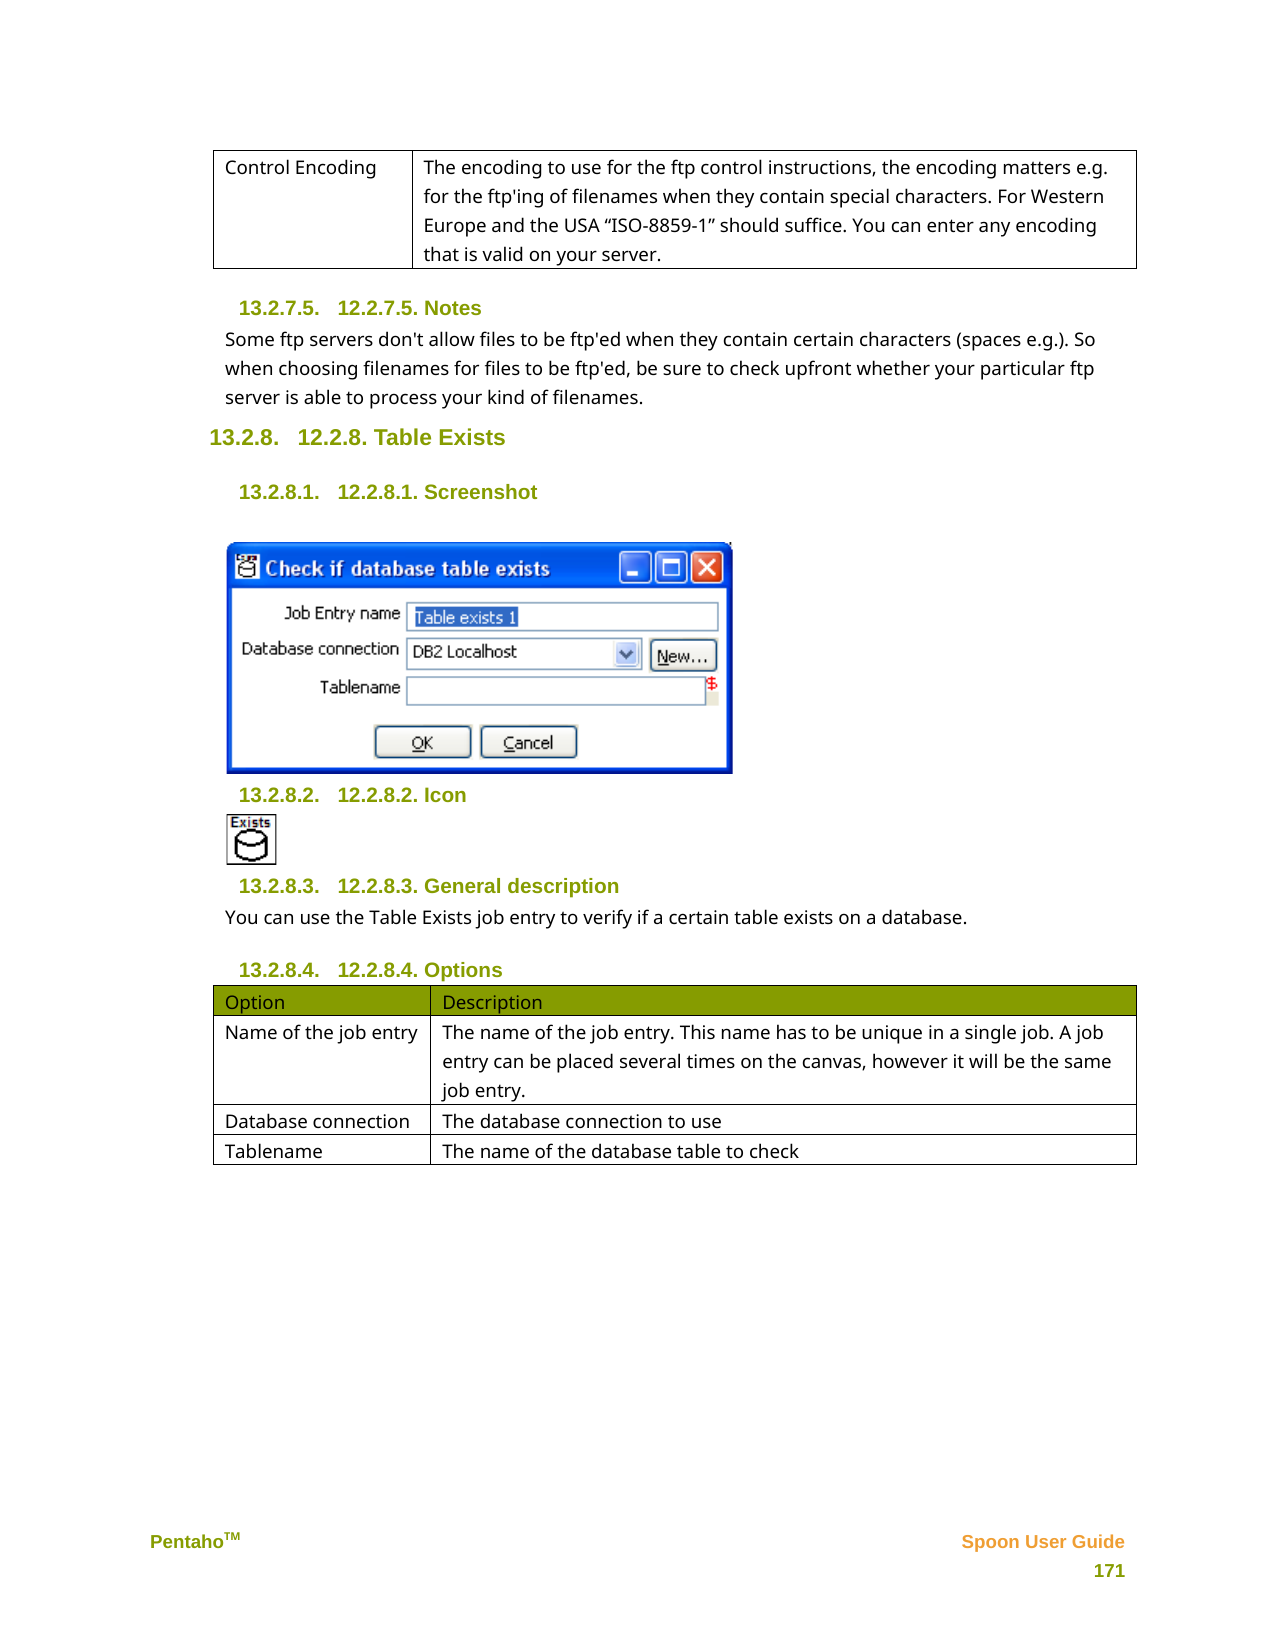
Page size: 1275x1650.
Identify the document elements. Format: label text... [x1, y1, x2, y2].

table_cell Name of the job entry [214, 1016, 430, 1104]
subtitle 12.2.8.1. Screenshot [239, 471, 1125, 506]
table_cell The name of the database table to check [431, 1135, 1136, 1164]
table_cell The encoding to use for the ftp control instructions, the encoding matters e.g. for the ftp'ing of filenames when they contain special characters. For Western Europe and the USA “ISO-8859-1” should suffice. You can enter any encoding that is valid on your server. [413, 151, 1136, 268]
picture [226, 542, 733, 774]
subtitle 12.2.8.4. Options [239, 949, 1125, 984]
table_cell Tablename [214, 1135, 430, 1164]
text Some ftp servers don't allow files to be ftp'ed when they contain certain characters (spaces e.g.). So when choosing filenames for files to be ftp'ed, be sure to check upfront whether your particular ftp server is able to process your kind of filenames. [225, 323, 1125, 411]
subtitle 12.2.8.3. General description [239, 872, 1125, 901]
subtitle 12.2.8.2. Icon [239, 781, 1125, 810]
subtitle 12.2.8. Table Exists [209, 418, 1125, 452]
table_cell Control Encoding [214, 151, 412, 268]
subtitle 12.2.7.5. Notes [239, 288, 1125, 322]
picture [226, 814, 277, 865]
text You can use the Table Exists job entry to verify if a certain table exists on a database. [225, 901, 1125, 931]
table_header Option [214, 986, 430, 1015]
table_cell Database connection [214, 1105, 430, 1134]
table_cell The name of the job entry. This name has to be unique in a single job. A job entry can be placed several times on the canvas, however it will be the same job entry. [431, 1016, 1136, 1104]
table_cell The database connection to use [431, 1105, 1136, 1134]
table_header Description [431, 986, 1136, 1015]
